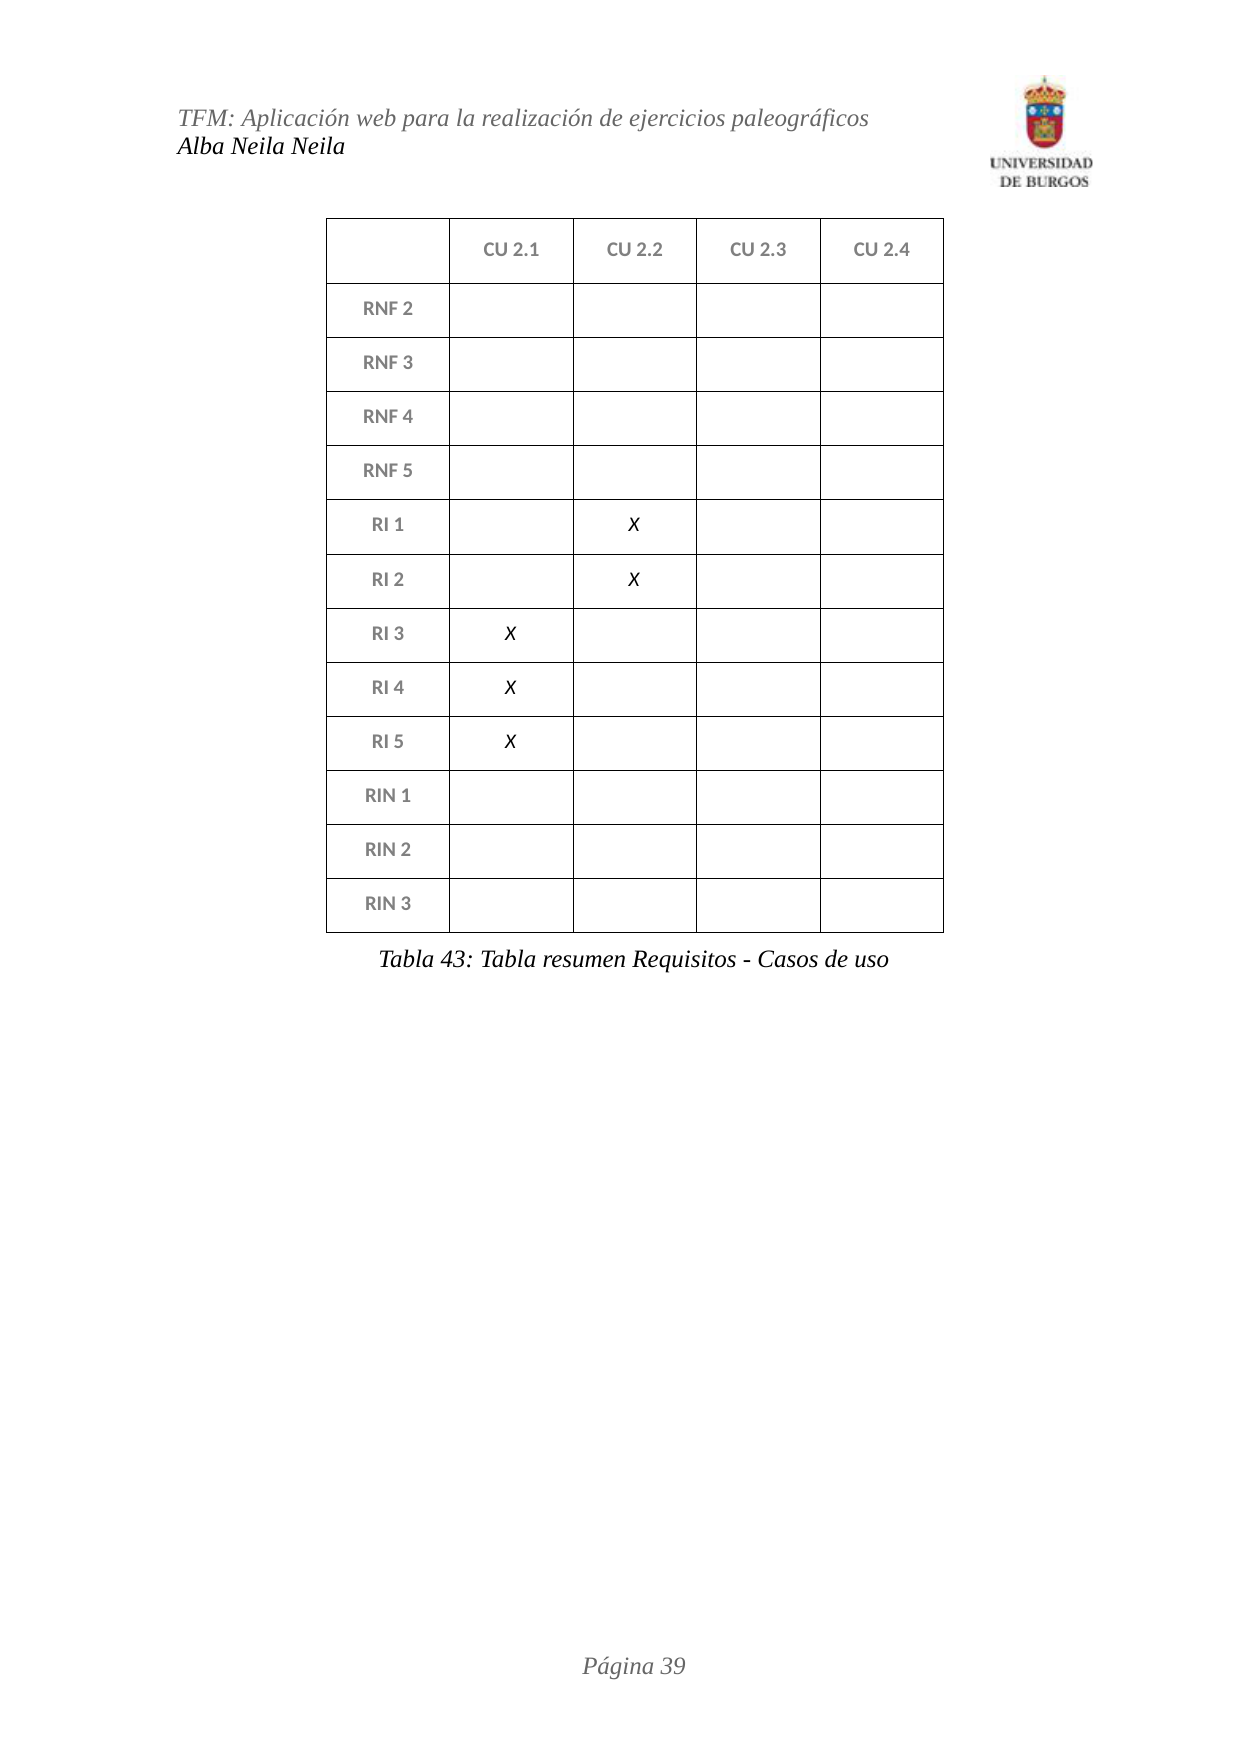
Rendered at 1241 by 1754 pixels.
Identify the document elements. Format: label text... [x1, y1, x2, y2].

table_cell [697, 879, 820, 932]
table_cell [574, 717, 696, 770]
table_cell RNF 3 [327, 338, 449, 391]
table_cell [574, 284, 696, 337]
table_cell [821, 284, 943, 337]
table_cell X [450, 663, 573, 716]
table_header CU 2.3 [697, 219, 820, 283]
table_cell RIN 3 [327, 879, 449, 932]
table_cell [574, 879, 696, 932]
table_cell [450, 771, 573, 824]
table_cell [697, 392, 820, 445]
table_cell RI 3 [327, 609, 449, 662]
table_cell [574, 609, 696, 662]
table_cell [821, 500, 943, 553]
table_cell [697, 825, 820, 878]
table_cell RI 1 [327, 500, 449, 553]
table_cell X [574, 500, 696, 553]
table_cell [697, 609, 820, 662]
table_cell [697, 555, 820, 607]
table_header CU 2.1 [450, 219, 573, 283]
table_cell [821, 663, 943, 716]
table_cell [697, 446, 820, 499]
table_cell [821, 392, 943, 445]
table_cell X [450, 717, 573, 770]
table_cell [821, 446, 943, 499]
table_cell [821, 717, 943, 770]
table_cell [821, 825, 943, 878]
table_header [327, 219, 449, 283]
table_cell X [574, 555, 696, 607]
table_cell [450, 825, 573, 878]
table_cell [821, 879, 943, 932]
table_cell [574, 663, 696, 716]
table_cell [697, 338, 820, 391]
table_cell [450, 446, 573, 499]
table_cell RNF 5 [327, 446, 449, 499]
table_cell [697, 717, 820, 770]
table_cell RNF 4 [327, 392, 449, 445]
table_cell [574, 771, 696, 824]
picture [990, 75, 1093, 187]
table_cell [450, 500, 573, 553]
table_cell [697, 771, 820, 824]
table_cell [574, 825, 696, 878]
table_header CU 2.2 [574, 219, 696, 283]
table_cell [821, 609, 943, 662]
table_cell RIN 2 [327, 825, 449, 878]
table_cell RI 2 [327, 555, 449, 607]
table_cell [574, 338, 696, 391]
table_cell [450, 284, 573, 337]
table_cell [821, 338, 943, 391]
table_cell RIN 1 [327, 771, 449, 824]
table_cell RI 4 [327, 663, 449, 716]
table_cell RI 5 [327, 717, 449, 770]
table_cell [450, 338, 573, 391]
text Tabla 43: Tabla resumen Requisitos - Casos de uso [177, 944, 1092, 973]
table_cell [450, 392, 573, 445]
table_cell [697, 284, 820, 337]
table_cell [821, 555, 943, 607]
table_cell [821, 771, 943, 824]
table_cell [574, 392, 696, 445]
table_cell [450, 555, 573, 607]
table_cell [697, 663, 820, 716]
table_header CU 2.4 [821, 219, 943, 283]
table_cell [574, 446, 696, 499]
table_cell RNF 2 [327, 284, 449, 337]
table_cell X [450, 609, 573, 662]
table_cell [450, 879, 573, 932]
table_cell [697, 500, 820, 553]
